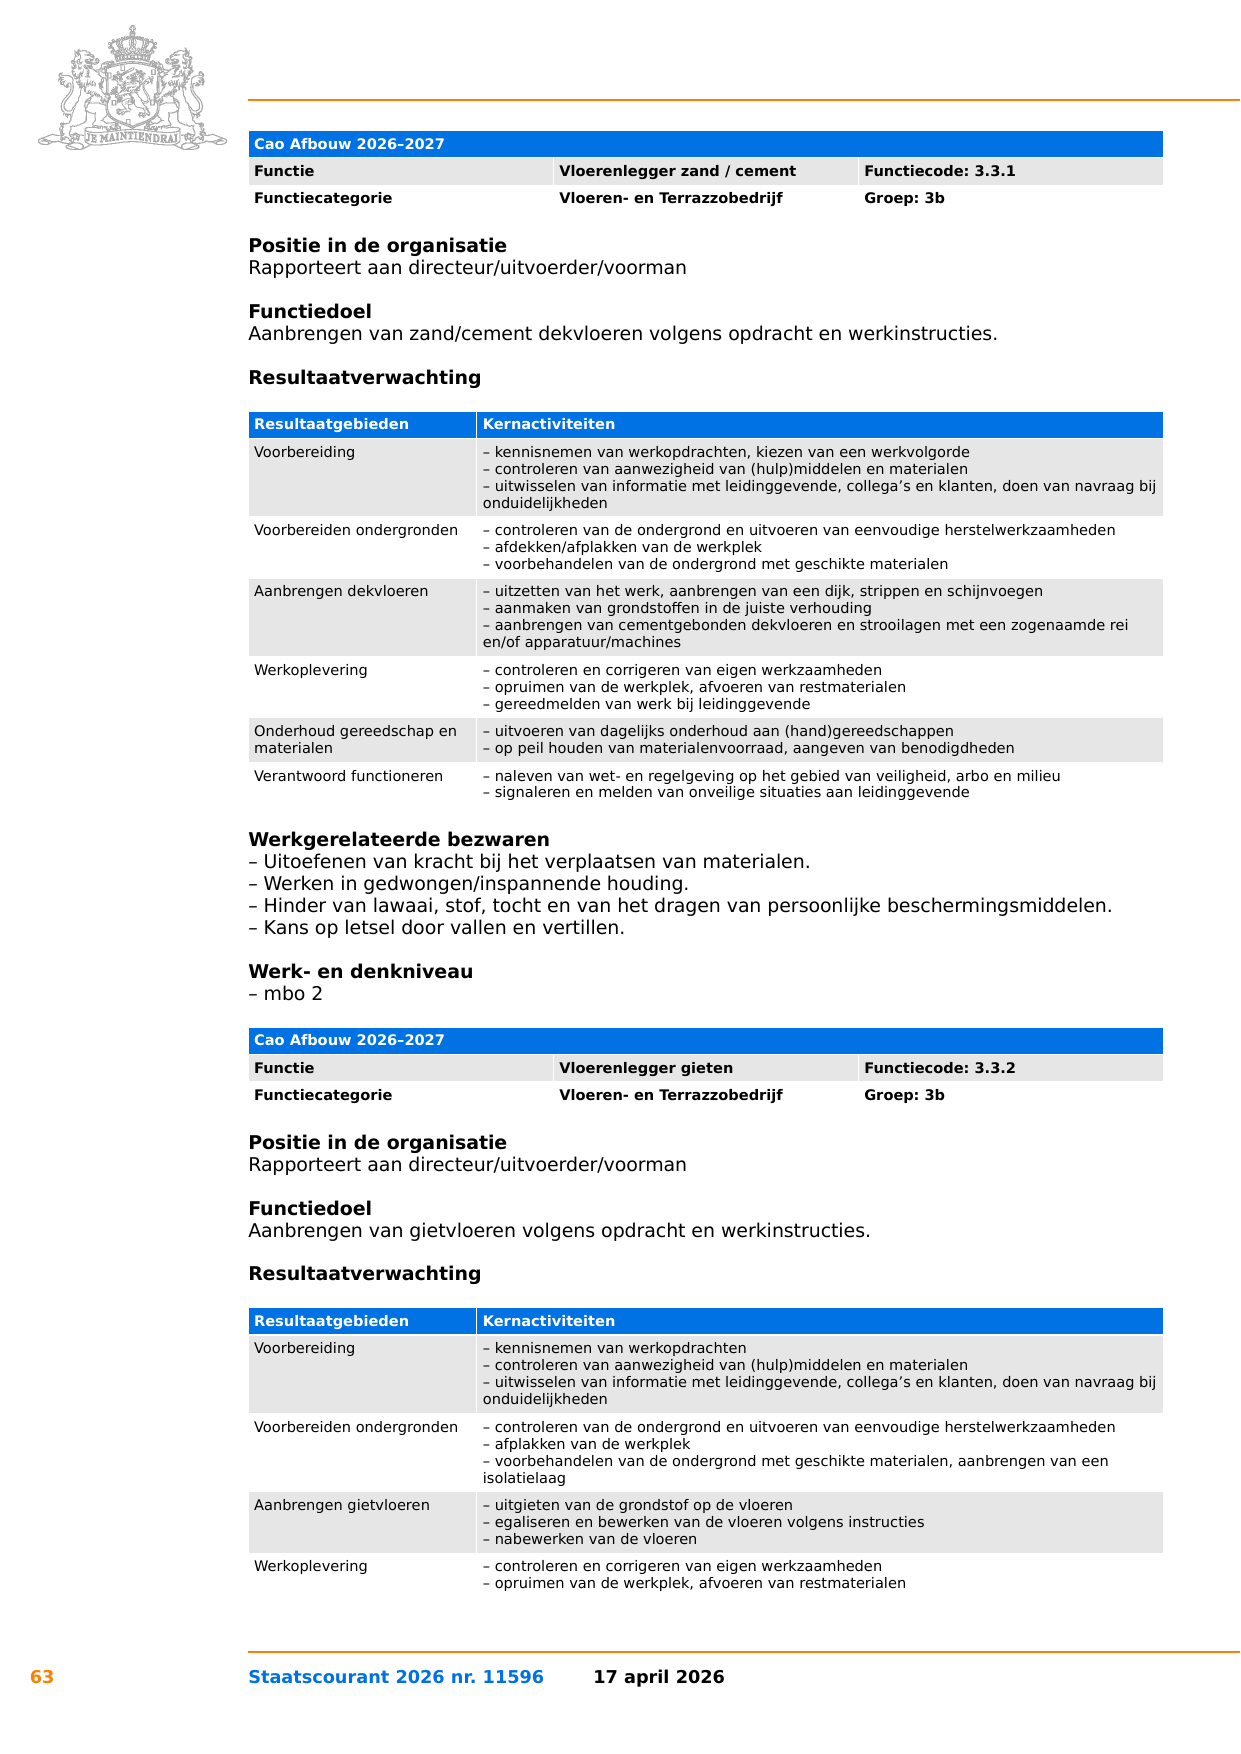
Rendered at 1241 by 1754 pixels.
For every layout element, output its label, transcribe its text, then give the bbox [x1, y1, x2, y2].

table_header Resultaatgebieden [249, 1308, 476, 1334]
text Werkgerelateerde bezwaren [248, 829, 1163, 851]
text Resultaatverwachting [248, 1263, 1163, 1285]
table_cell Functie [249, 1055, 553, 1081]
table_cell Voorbereiden ondergronden [249, 517, 476, 578]
text – mbo 2 [248, 983, 1163, 1005]
table_cell Voorbereiding [249, 1336, 476, 1413]
text Werk- en denkniveau [248, 961, 1163, 983]
table_cell Vloeren- en Terrazzobedrijf [554, 1083, 858, 1109]
table_cell Aanbrengen gietvloeren [249, 1492, 476, 1553]
table_cell Voorbereiden ondergronden [249, 1414, 476, 1491]
text – Hinder van lawaai, stof, tocht en van het dragen van persoonlijke beschermingsmiddelen. [248, 895, 1163, 917]
table_cell Functiecategorie [249, 186, 553, 212]
text Resultaatverwachting [248, 367, 1163, 389]
table_cell – naleven van wet- en regelgeving op het gebied van veiligheid, arbo en milieu – signaleren en melden van onveilige situaties aan leidinggevende [477, 763, 1163, 806]
table_cell Werkoplevering [249, 1554, 476, 1597]
table_cell Groep: 3b [859, 1083, 1163, 1109]
text Positie in de organisatie [248, 235, 1163, 257]
table_cell Functiecode: 3.3.1 [859, 158, 1163, 185]
table_cell – controleren en corrigeren van eigen werkzaamheden – opruimen van de werkplek, afvoeren van restmaterialen – gereedmelden van werk bij leidinggevende [477, 657, 1163, 717]
table_cell Functiecategorie [249, 1083, 553, 1109]
picture [38, 25, 227, 150]
table_cell Vloerenlegger gieten [554, 1055, 858, 1081]
table_cell Werkoplevering [249, 657, 476, 717]
table_cell Vloeren- en Terrazzobedrijf [554, 186, 858, 212]
text Positie in de organisatie [248, 1132, 1163, 1154]
table_cell – uitgieten van de grondstof op de vloeren – egaliseren en bewerken van de vloeren volgens instructies – nabewerken van de vloeren [477, 1492, 1163, 1553]
text Rapporteert aan directeur/uitvoerder/voorman [248, 257, 1163, 279]
table_cell – controleren van de ondergrond en uitvoeren van eenvoudige herstelwerkzaamheden – afplakken van de werkplek – voorbehandelen van de ondergrond met geschikte materialen, aanbrengen van een isolatielaag [477, 1414, 1163, 1491]
text Rapporteert aan directeur/uitvoerder/voorman [248, 1154, 1163, 1176]
text Functiedoel [248, 301, 1163, 323]
text – Werken in gedwongen/inspannende houding. [248, 873, 1163, 895]
table_cell Onderhoud gereedschap en materialen [249, 718, 476, 762]
text Aanbrengen van gietvloeren volgens opdracht en werkinstructies. [248, 1219, 1163, 1241]
text – Kans op letsel door vallen en vertillen. [248, 917, 1163, 939]
text Functiedoel [248, 1197, 1163, 1219]
table_cell Voorbereiding [249, 439, 476, 516]
table_header Kernactiviteiten [477, 1308, 1163, 1334]
table_header Kernactiviteiten [477, 412, 1163, 438]
table_cell Functie [249, 158, 553, 185]
text – Uitoefenen van kracht bij het verplaatsen van materialen. [248, 851, 1163, 873]
table_header Cao Afbouw 2026–2027 [249, 1028, 1163, 1054]
table_cell Verantwoord functioneren [249, 763, 476, 806]
table_cell Functiecode: 3.3.2 [859, 1055, 1163, 1081]
table_cell Groep: 3b [859, 186, 1163, 212]
table_header Resultaatgebieden [249, 412, 476, 438]
table_cell – uitvoeren van dagelijks onderhoud aan (hand)gereedschappen – op peil houden van materialenvoorraad, aangeven van benodigdheden [477, 718, 1163, 762]
table_cell – controleren en corrigeren van eigen werkzaamheden – opruimen van de werkplek, afvoeren van restmaterialen [477, 1554, 1163, 1597]
table_cell Aanbrengen dekvloeren [249, 579, 476, 656]
table_cell – kennisnemen van werkopdrachten, kiezen van een werkvolgorde – controleren van aanwezigheid van (hulp)middelen en materialen – uitwisselen van informatie met leidinggevende, collega’s en klanten, doen van navraag bij onduidelijkheden [477, 439, 1163, 516]
table_header Cao Afbouw 2026–2027 [249, 131, 1163, 157]
text Aanbrengen van zand/cement dekvloeren volgens opdracht en werkinstructies. [248, 323, 1163, 345]
table_cell – kennisnemen van werkopdrachten – controleren van aanwezigheid van (hulp)middelen en materialen – uitwisselen van informatie met leidinggevende, collega’s en klanten, doen van navraag bij onduidelijkheden [477, 1336, 1163, 1413]
table_cell Vloerenlegger zand / cement [554, 158, 858, 185]
table_cell – uitzetten van het werk, aanbrengen van een dijk, strippen en schijnvoegen – aanmaken van grondstoffen in de juiste verhouding – aanbrengen van cementgebonden dekvloeren en strooilagen met een zogenaamde rei en/of apparatuur/machines [477, 579, 1163, 656]
table_cell – controleren van de ondergrond en uitvoeren van eenvoudige herstelwerkzaamheden – afdekken/afplakken van de werkplek – voorbehandelen van de ondergrond met geschikte materialen [477, 517, 1163, 578]
